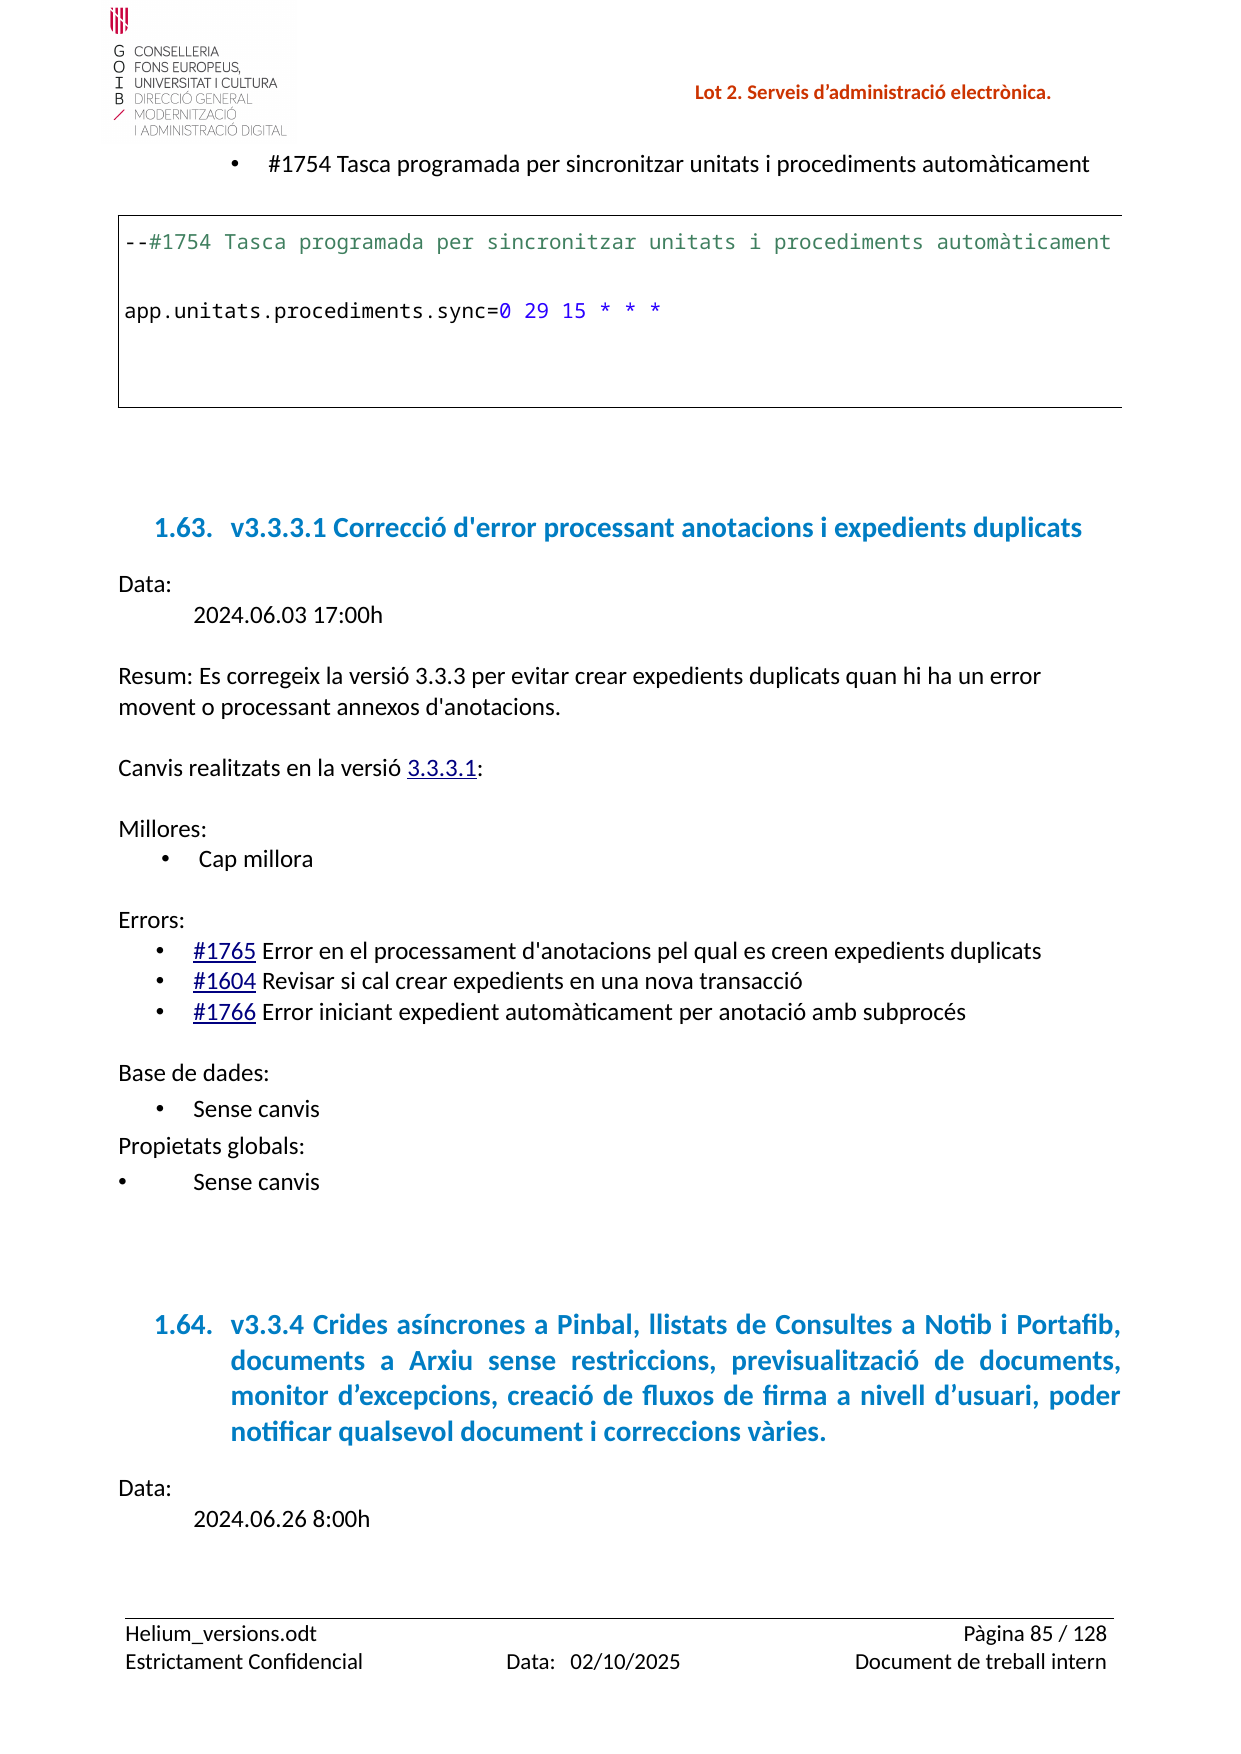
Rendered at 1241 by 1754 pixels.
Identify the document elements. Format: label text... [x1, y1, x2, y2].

subtitle v3.3.3.1 Correcció d'error processant anotacions i expedients duplicats [153, 509, 1122, 545]
list Sense canvis [156, 1093, 1122, 1124]
text Base de dades: [118, 1057, 1122, 1087]
text 2024.06.26 8:00h [118, 1503, 1122, 1533]
list Cap millora [161, 843, 1122, 874]
text Propietats globals: [118, 1130, 1122, 1160]
text Canvis realitzats en la versió 3.3.3.1: [118, 752, 1122, 782]
text Errors: [118, 904, 1122, 935]
list #1766 Error iniciant expedient automàticament per anotació amb subprocés [156, 996, 1122, 1026]
subtitle v3.3.4 Crides asíncrones a Pinbal, llistats de Consultes a Notib i Portafib, documents a Arxiu sense restriccions, previsualització de documents, monitor d’excepcions, creació de fluxos de firma a nivell d’usuari, poder notificar qualsevol document i correccions vàries. [153, 1306, 1122, 1449]
text Millores: [118, 813, 1122, 843]
text Data: [118, 569, 1122, 599]
text Resum: Es corregeix la versió 3.3.3 per evitar crear expedients duplicats quan hi ha un error movent o processant annexos d'anotacions. [118, 660, 1122, 721]
text 2024.06.03 17:00h [118, 599, 1122, 630]
list #1604 Revisar si cal crear expedients en una nova transacció [156, 965, 1122, 996]
text Data: [118, 1472, 1122, 1503]
list Sense canvis [118, 1166, 1122, 1197]
list #1754 Tasca programada per sincronitzar unitats i procediments automàticament [231, 148, 1122, 178]
list #1765 Error en el processament d'anotacions pel qual es creen expedients duplicats [156, 935, 1122, 965]
table_header --#1754 Tasca programada per sincronitzar unitats i procediments automàticament app.unitats.procediments.sync=0 29 15 * * * [119, 216, 1122, 407]
picture [100, 0, 297, 144]
